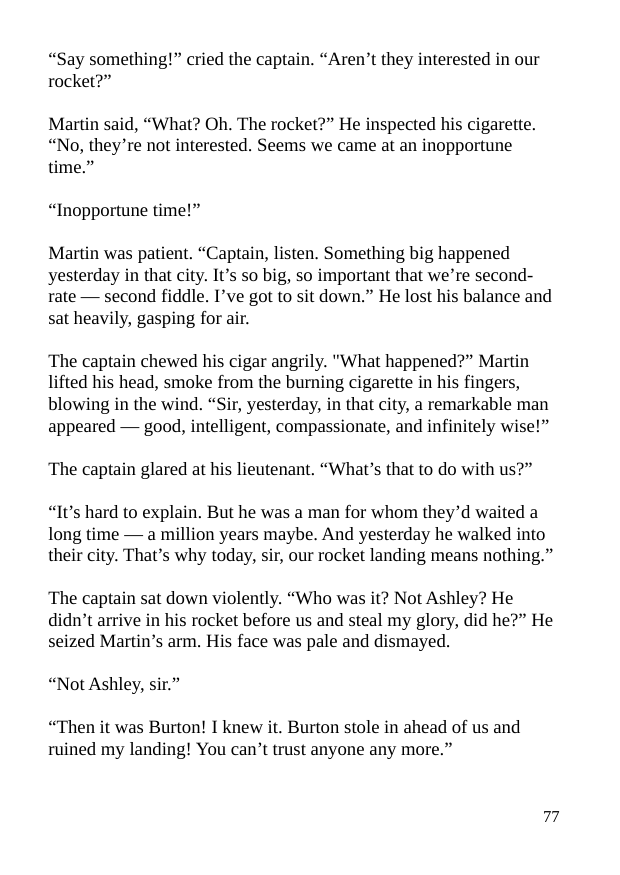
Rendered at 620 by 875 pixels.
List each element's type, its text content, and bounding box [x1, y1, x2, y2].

text “Say something!” cried the captain. “Aren’t they interested in our rocket?” Martin said, “What? Oh. The rocket?” He inspected his cigarette. “No, they’re not interested. Seems we came at an inopportune time.” “Inopportune time!” Martin was patient. “Captain, listen. Something big happened yesterday in that city. It’s so big, so important that we’re second-rate — second fiddle. I’ve got to sit down.” He lost his balance and sat heavily, gasping for air. The captain chewed his cigar angrily. "What happened?” Martin lifted his head, smoke from the burning cigarette in his fingers, blowing in the wind. “Sir, yesterday, in that city, a remarkable man appeared — good, intelligent, compassionate, and infinitely wise!” The captain glared at his lieutenant. “What’s that to do with us?” “It’s hard to explain. But he was a man for whom they’d waited a long time — a million years maybe. And yesterday he walked into their city. That’s why today, sir, our rocket landing means nothing.” The captain sat down violently. “Who was it? Not Ashley? He didn’t arrive in his rocket before us and steal my glory, did he?” He seized Martin’s arm. His face was pale and dismayed. “Not Ashley, sir.” “Then it was Burton! I knew it. Burton stole in ahead of us and ruined my landing! You can’t trust anyone any more.” [48, 48, 559, 781]
